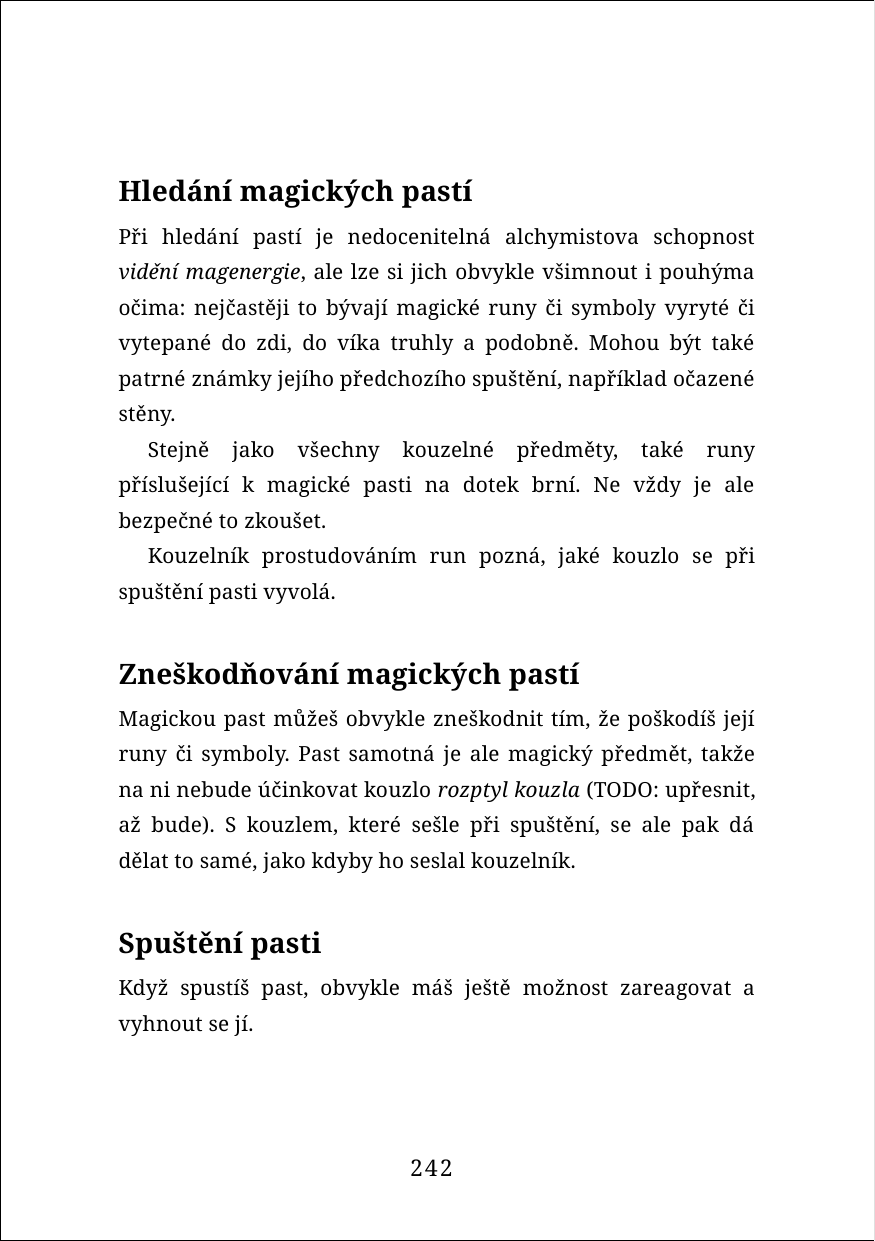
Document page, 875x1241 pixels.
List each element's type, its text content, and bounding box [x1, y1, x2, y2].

subtitle Hledání magických pastí [118, 172, 756, 210]
subtitle Spuštění pasti [118, 923, 756, 961]
text Při hledání pastí je nedocenitelná alchymistova schopnost vidění magenergie, ale lze si jich obvykle všimnout i pouhýma očima: nejčastěji to bývají magické runy či symboly vyryté či vytepané do zdi, do víka truhly a podobně. Mohou být také patrné známky jejího předchozího spuštění, například očazené stěny. Stejně jako všechny kouzelné předměty, také runy příslušející k magické pasti na dotek brní. Ne vždy je ale bezpečné to zkoušet. Kouzelník prostudováním run pozná, jaké kouzlo se při spuštění pasti vyvolá. [118, 222, 756, 606]
text Když spustíš past, obvykle máš ještě možnost zareagovat a vyhnout se jí. [118, 973, 756, 1037]
text Magickou past můžeš obvykle zneškodnit tím, že poškodíš její runy či symboly. Past samotná je ale magický předmět, takže na ni nebude účinkovat kouzlo rozptyl kouzla (TODO: upřesnit, až bude). S kouzlem, které sešle při spuštění, se ale pak dá dělat to samé, jako kdyby ho seslal kouzelník. [118, 704, 756, 874]
subtitle Zneškodňování magických pastí [118, 654, 756, 692]
